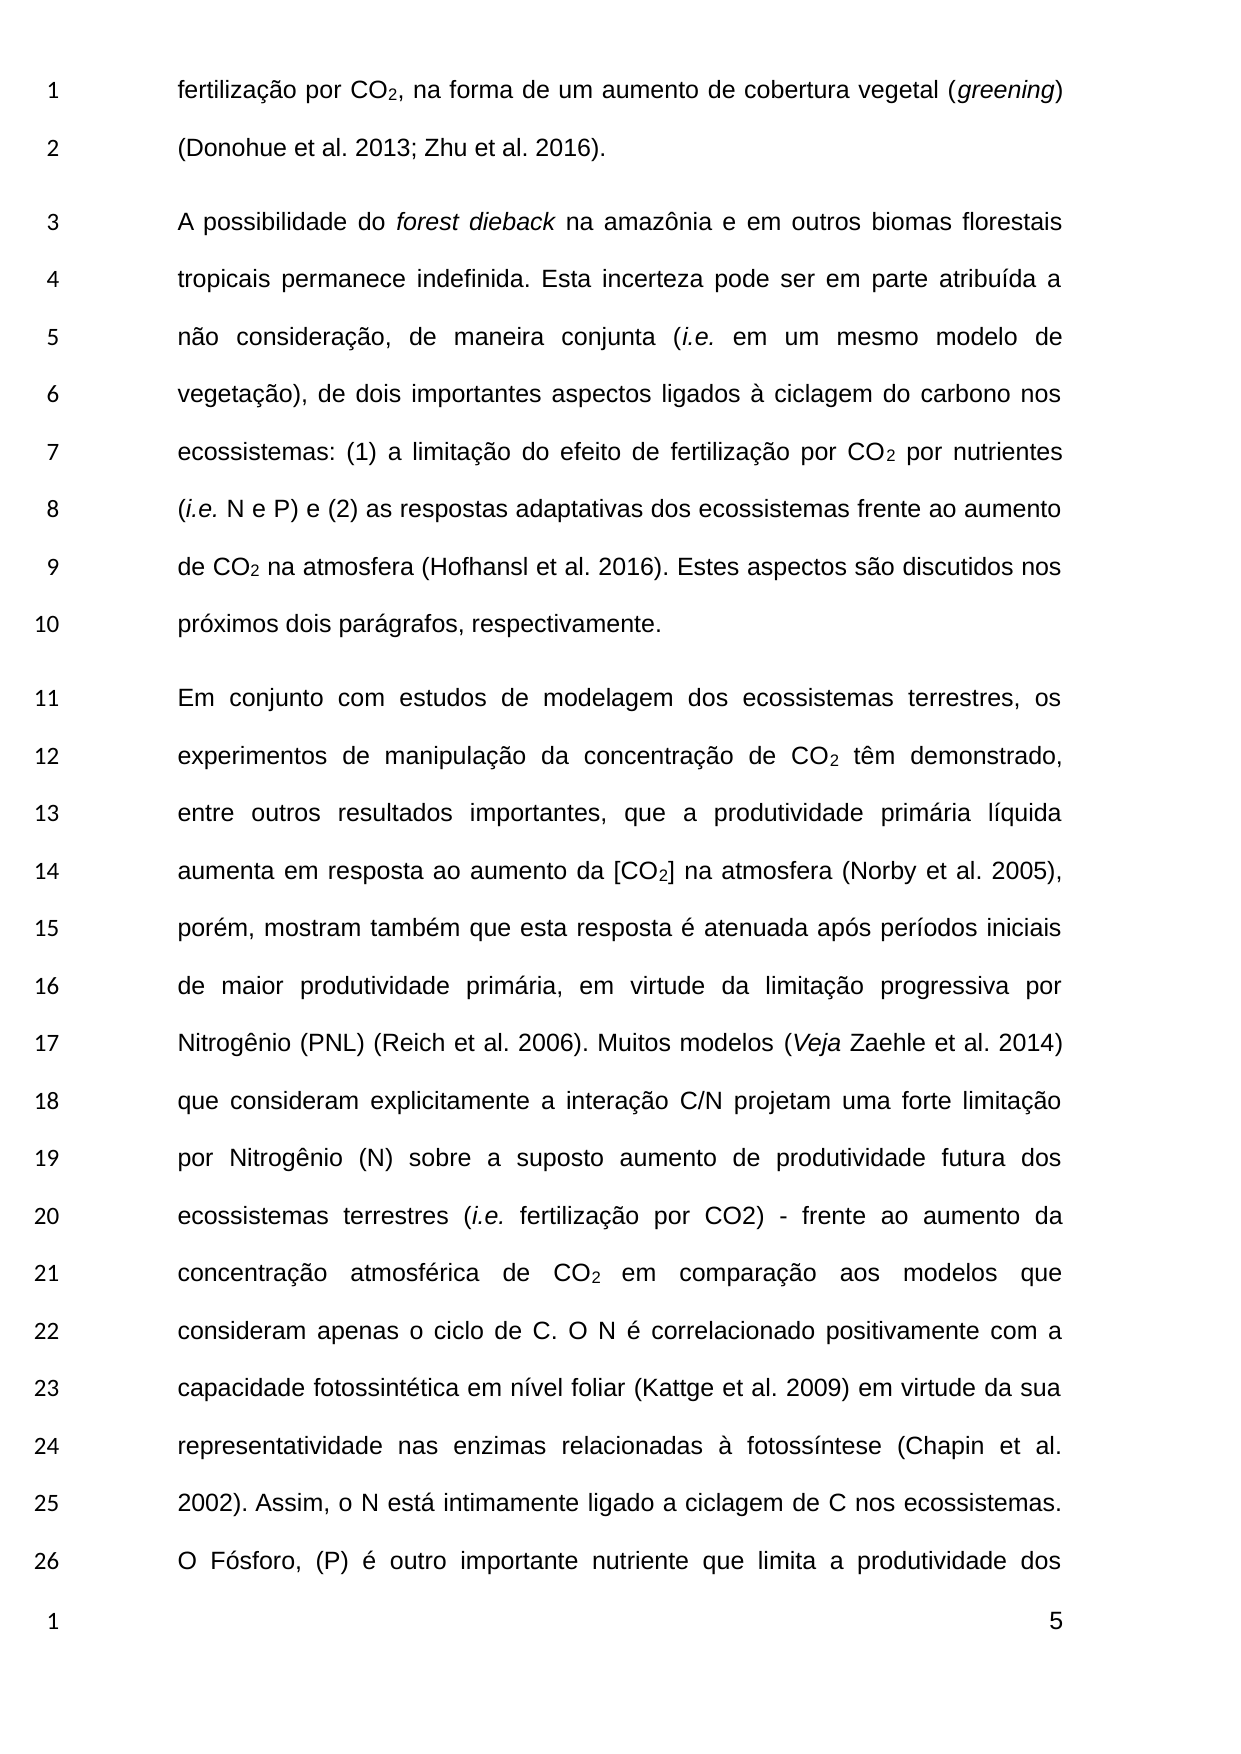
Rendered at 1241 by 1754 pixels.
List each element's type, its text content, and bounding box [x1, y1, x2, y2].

text fertilização por CO2, na forma de um aumento de cobertura vegetal (greening) (Donohue et al. 2013; Zhu et al. 2016). [177, 75, 1063, 161]
text A possibilidade do forest dieback na amazônia e em outros biomas florestais tropicais permanece indefinida. Esta incerteza pode ser em parte atribuída a não consideração, de maneira conjunta (i.e. em um mesmo modelo de vegetação), de dois importantes aspectos ligados à ciclagem do carbono nos ecossistemas: (1) a limitação do efeito de fertilização por CO2 por nutrientes (i.e. N e P) e (2) as respostas adaptativas dos ecossistemas frente ao aumento de CO2 na atmosfera (Hofhansl et al. 2016). Estes aspectos são discutidos nos próximos dois parágrafos, respectivamente. [177, 207, 1063, 638]
text Em conjunto com estudos de modelagem dos ecossistemas terrestres, os experimentos de manipulação da concentração de CO2 têm demonstrado, entre outros resultados importantes, que a produtividade primária líquida aumenta em resposta ao aumento da [CO2] na atmosfera (Norby et al. 2005), porém, mostram também que esta resposta é atenuada após períodos iniciais de maior produtividade primária, em virtude da limitação progressiva por Nitrogênio (PNL) (Reich et al. 2006). Muitos modelos (Veja Zaehle et al. 2014⁠) que consideram explicitamente a interação C/N projetam uma forte limitação por Nitrogênio (N) sobre a suposto aumento de produtividade futura dos ecossistemas terrestres (i.e. fertilização por CO2) - frente ao aumento da concentração atmosférica de CO2 em comparação aos modelos que consideram apenas o ciclo de C. O N é correlacionado positivamente com a capacidade fotossintética em nível foliar (Kattge et al. 2009) em virtude da sua representatividade nas enzimas relacionadas à fotossíntese (Chapin et al. 2002). Assim, o N está intimamente ligado a ciclagem de C nos ecossistemas. O Fósforo, (P) é outro importante nutriente que limita a produtividade dos [177, 683, 1063, 1574]
